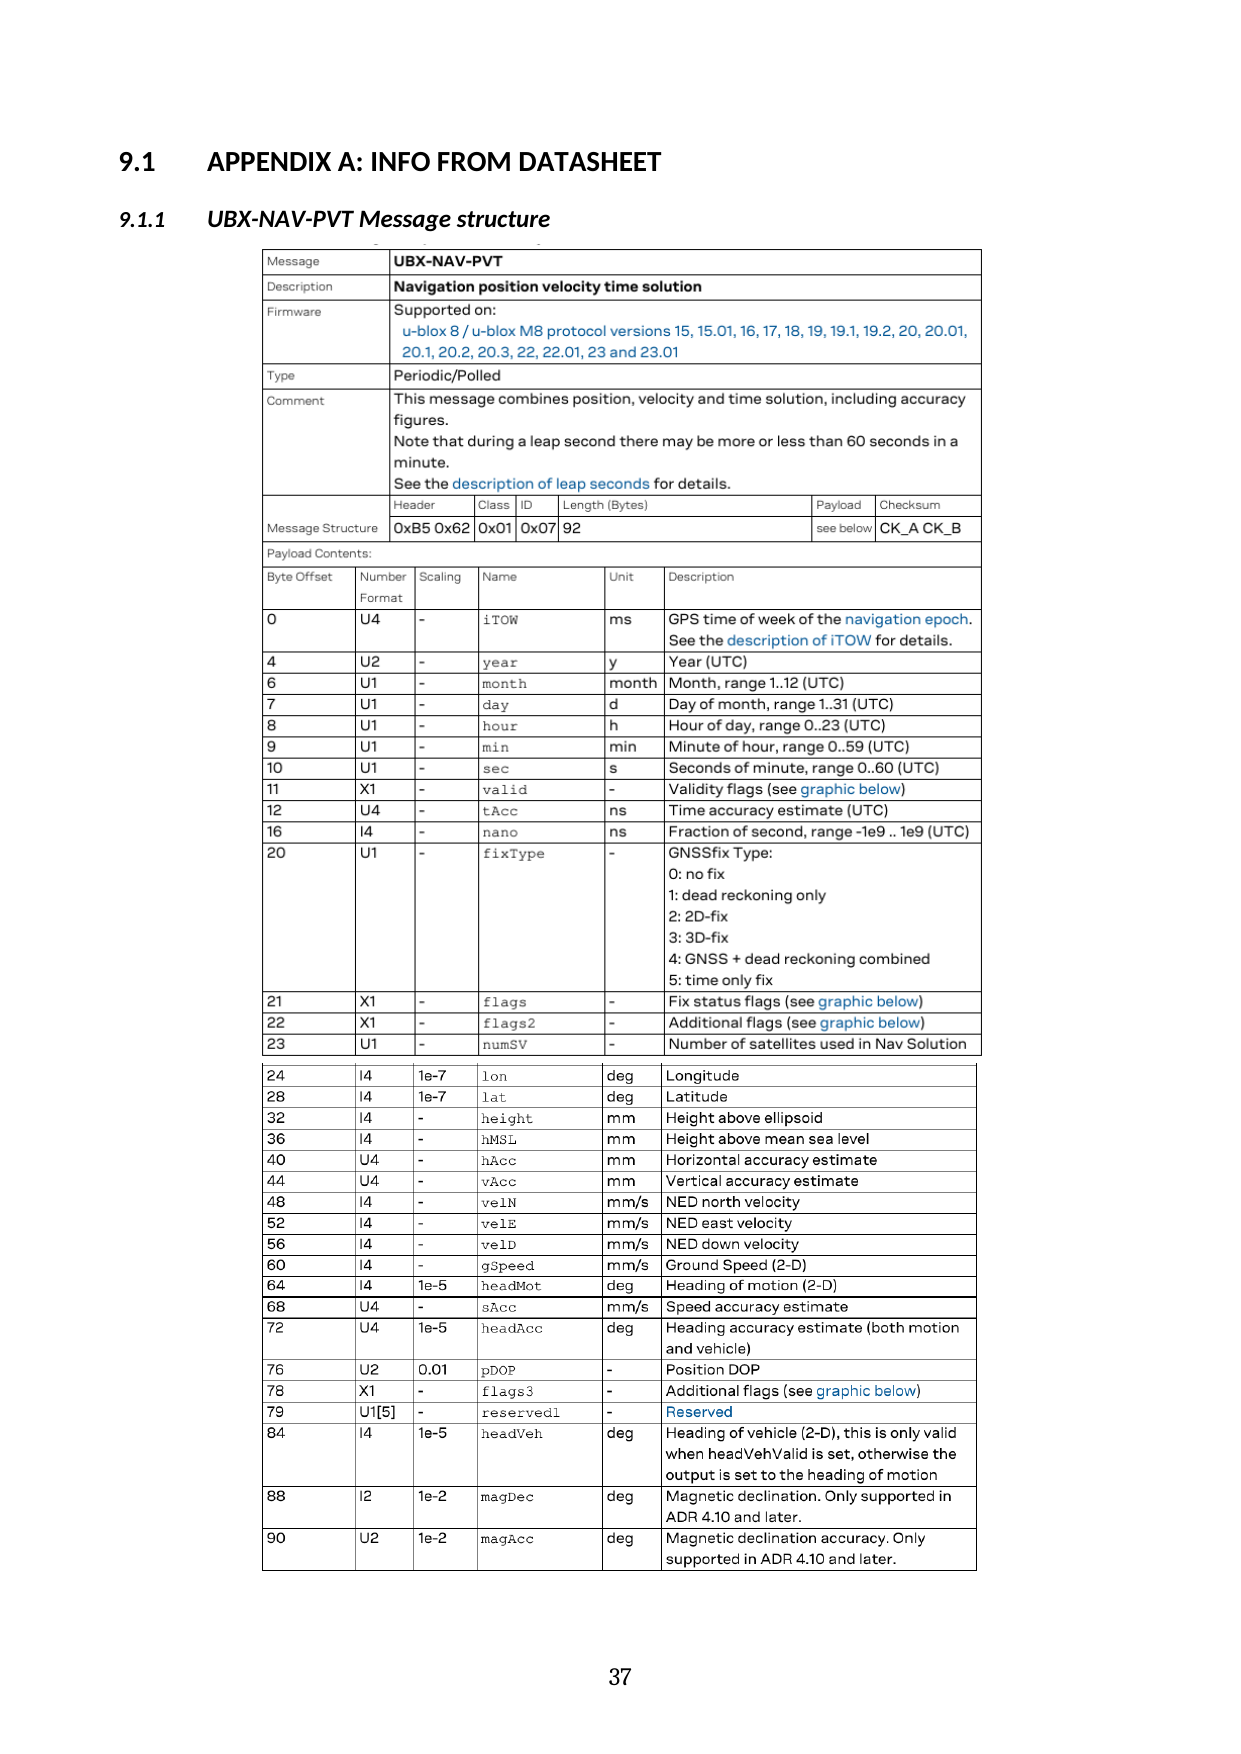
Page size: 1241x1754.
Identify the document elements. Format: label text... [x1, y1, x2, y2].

picture [253, 244, 987, 1575]
subtitle APPENDIX A: INFO FROM DATASHEET [118, 143, 1122, 179]
subtitle UBX-NAV-PVT Message structure [118, 203, 1122, 233]
